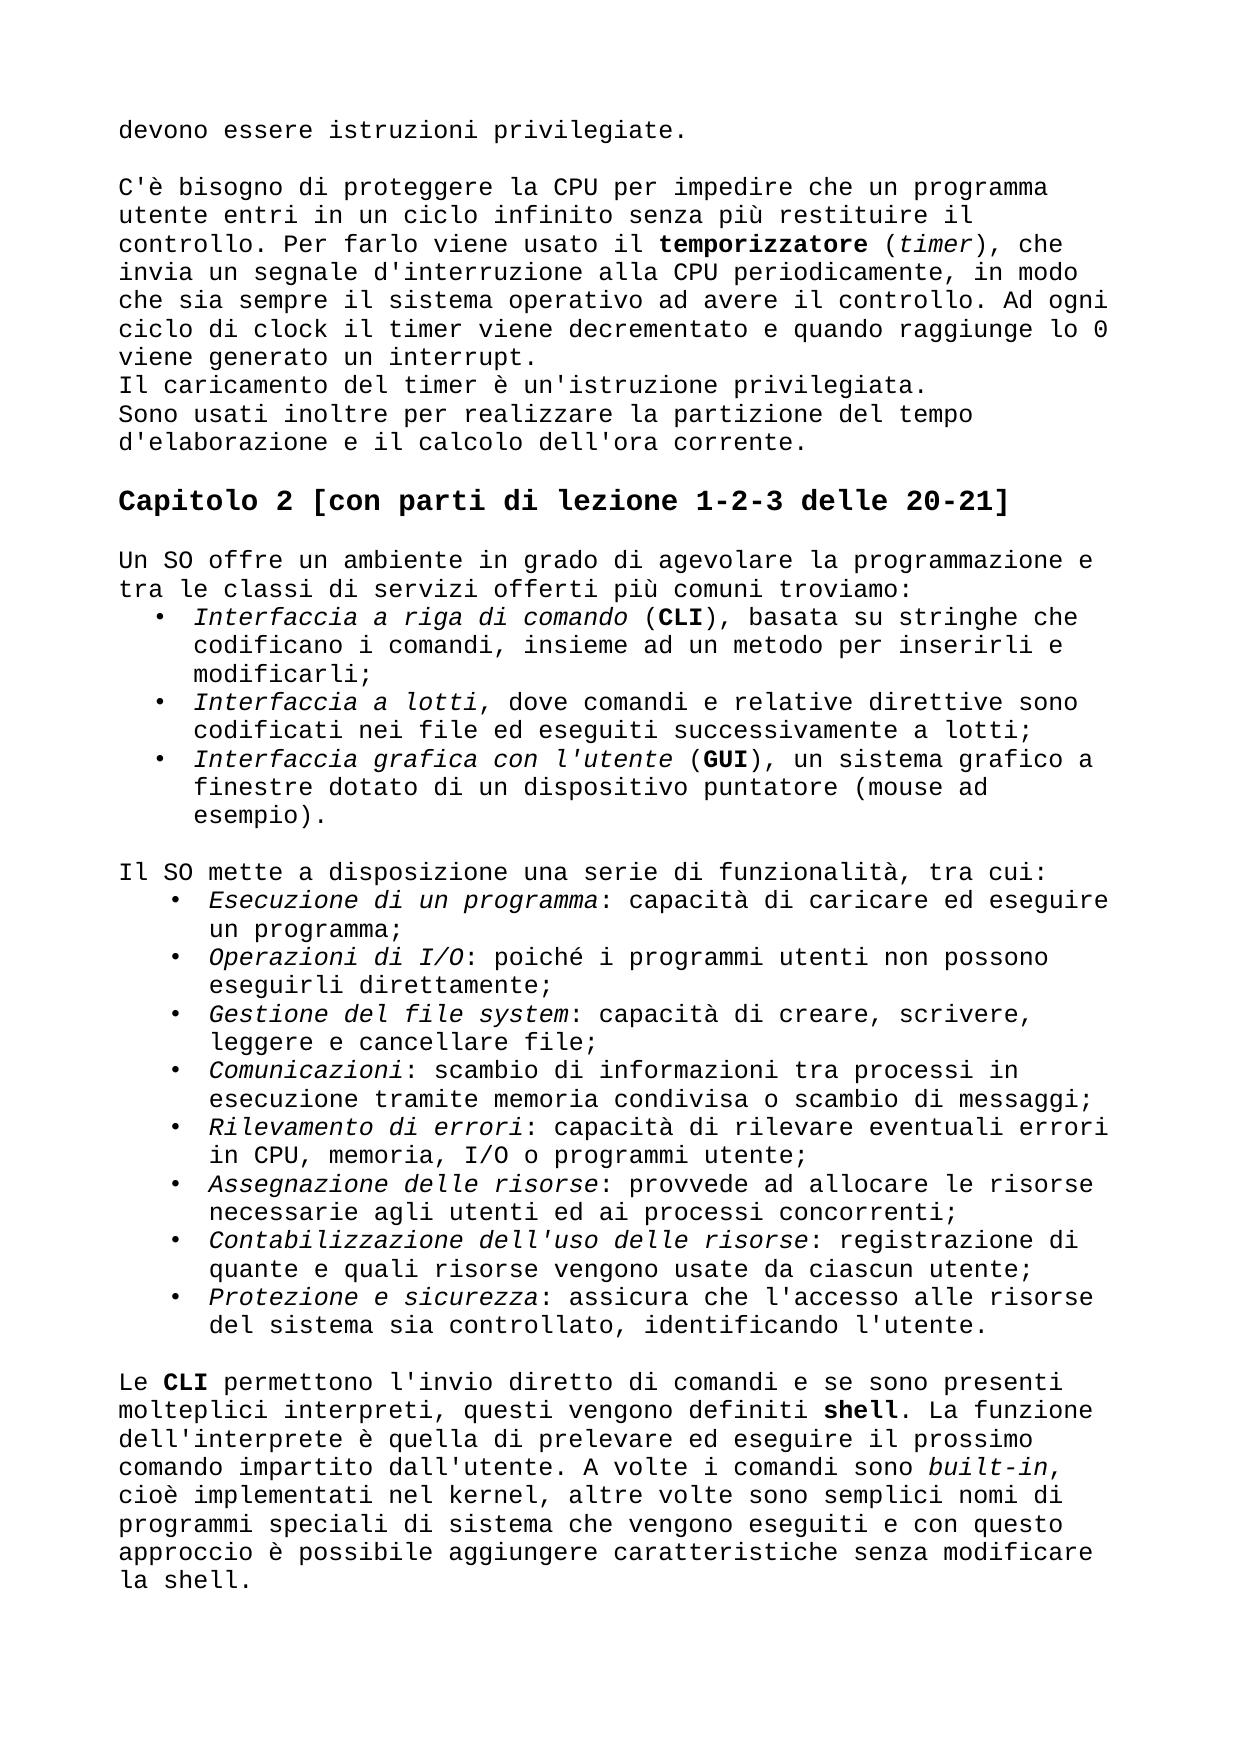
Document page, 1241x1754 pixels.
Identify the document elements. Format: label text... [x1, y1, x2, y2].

list Esecuzione di un programma: capacità di caricare ed eseguire un programma; [171, 888, 1122, 944]
text devono essere istruzioni privilegiate. [118, 118, 1122, 146]
list Interfaccia a riga di comando (CLI), basata su stringhe che codificano i comandi, insieme ad un metodo per inserirli e modificarli; [156, 604, 1122, 689]
list Protezione e sicurezza: assicura che l'accesso alle risorse del sistema sia controllato, identificando l'utente. [171, 1284, 1122, 1341]
text Il caricamento del timer è un'istruzione privilegiata. [118, 373, 1122, 401]
list Operazioni di I/O: poiché i programmi utenti non possono eseguirli direttamente; [171, 944, 1122, 1001]
list Gestione del file system: capacità di creare, scrivere, leggere e cancellare file; [171, 1001, 1122, 1058]
text Le CLI permettono l'invio diretto di comandi e se sono presenti molteplici interpreti, questi vengono definiti shell. La funzione dell'interprete è quella di prelevare ed eseguire il prossimo comando impartito dall'utente. A volte i comandi sono built-in, cioè implementati nel kernel, altre volte sono semplici nomi di programmi speciali di sistema che vengono eseguiti e con questo approccio è possibile aggiungere caratteristiche senza modificare la shell. [118, 1369, 1122, 1596]
text Un SO offre un ambiente in grado di agevolare la programmazione e tra le classi di servizi offerti più comuni troviamo: [118, 548, 1122, 604]
list Contabilizzazione dell'uso delle risorse: registrazione di quante e quali risorse vengono usate da ciascun utente; [171, 1228, 1122, 1284]
list Rilevamento di errori: capacità di rilevare eventuali errori in CPU, memoria, I/O o programmi utente; [171, 1114, 1122, 1171]
list Interfaccia grafica con l'utente (GUI), un sistema grafico a finestre dotato di un dispositivo puntatore (mouse ad esempio). [156, 746, 1122, 831]
text Capitolo 2 [con parti di lezione 1-2-3 delle 20-21] [118, 486, 1122, 519]
list Assegnazione delle risorse: provvede ad allocare le risorse necessarie agli utenti ed ai processi concorrenti; [171, 1171, 1122, 1228]
list Interfaccia a lotti, dove comandi e relative direttive sono codificati nei file ed eseguiti successivamente a lotti; [156, 689, 1122, 746]
text Il SO mette a disposizione una serie di funzionalità, tra cui: [118, 859, 1122, 888]
text C'è bisogno di proteggere la CPU per impedire che un programma utente entri in un ciclo infinito senza più restituire il controllo. Per farlo viene usato il temporizzatore (timer), che invia un segnale d'interruzione alla CPU periodicamente, in modo che sia sempre il sistema operativo ad avere il controllo. Ad ogni ciclo di clock il timer viene decrementato e quando raggiunge lo 0 viene generato un interrupt. [118, 175, 1122, 373]
list Comunicazioni: scambio di informazioni tra processi in esecuzione tramite memoria condivisa o scambio di messaggi; [171, 1058, 1122, 1114]
text Sono usati inoltre per realizzare la partizione del tempo d'elaborazione e il calcolo dell'ora corrente. [118, 401, 1122, 458]
